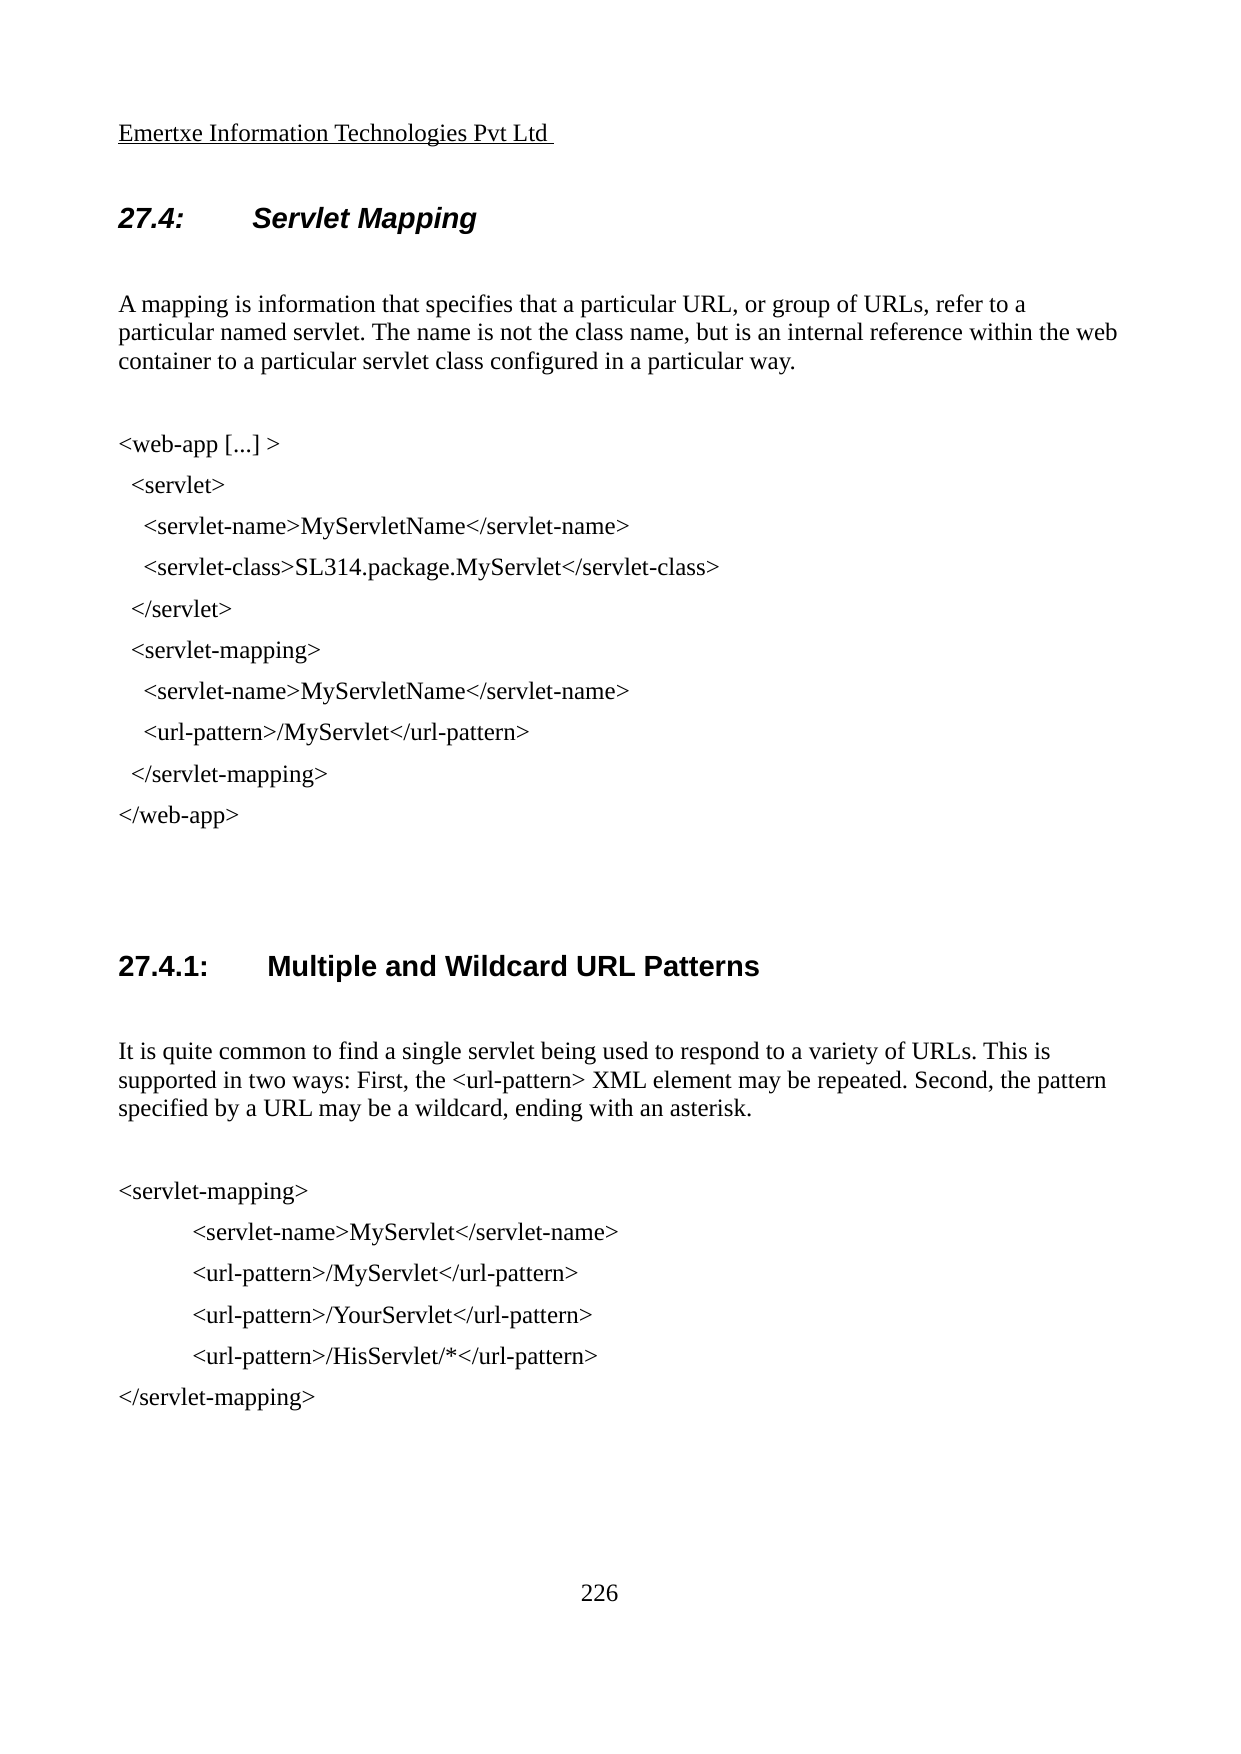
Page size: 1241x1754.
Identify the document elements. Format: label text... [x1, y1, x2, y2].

text <url-pattern>/HisServlet/*</url-pattern> [118, 1341, 1122, 1370]
text <servlet-mapping> [118, 1176, 1122, 1205]
text </servlet> [118, 594, 1122, 622]
text <servlet-name>MyServlet</servlet-name> [118, 1217, 1122, 1246]
text </servlet-mapping> [118, 759, 1122, 787]
text <url-pattern>/YourServlet</url-pattern> [118, 1300, 1122, 1328]
subtitle Multiple and Wildcard URL Patterns [118, 949, 1122, 982]
text <servlet-class>SL314.package.MyServlet</servlet-class> [118, 552, 1122, 581]
text <url-pattern>/MyServlet</url-pattern> [118, 717, 1122, 746]
text A mapping is information that specifies that a particular URL, or group of URLs, refer to a particular named servlet. The name is not the class name, but is an internal reference within the web container to a particular servlet class configured in a particular way. [118, 289, 1122, 375]
text <servlet-name>MyServletName</servlet-name> [118, 511, 1122, 540]
text It is quite common to find a single servlet being used to respond to a variety of URLs. This is supported in two ways: First, the <url-pattern> XML element may be repeated. Second, the pattern specified by a URL may be a wildcard, ending with an asterisk. [118, 1036, 1122, 1122]
subtitle Servlet Mapping [118, 201, 1122, 235]
text </web-app> [118, 800, 1122, 829]
text <url-pattern>/MyServlet</url-pattern> [118, 1258, 1122, 1287]
text <servlet> [118, 470, 1122, 499]
text <web-app [...] > [118, 429, 1122, 457]
text </servlet-mapping> [118, 1382, 1122, 1411]
text <servlet-mapping> [118, 635, 1122, 664]
text <servlet-name>MyServletName</servlet-name> [118, 676, 1122, 705]
